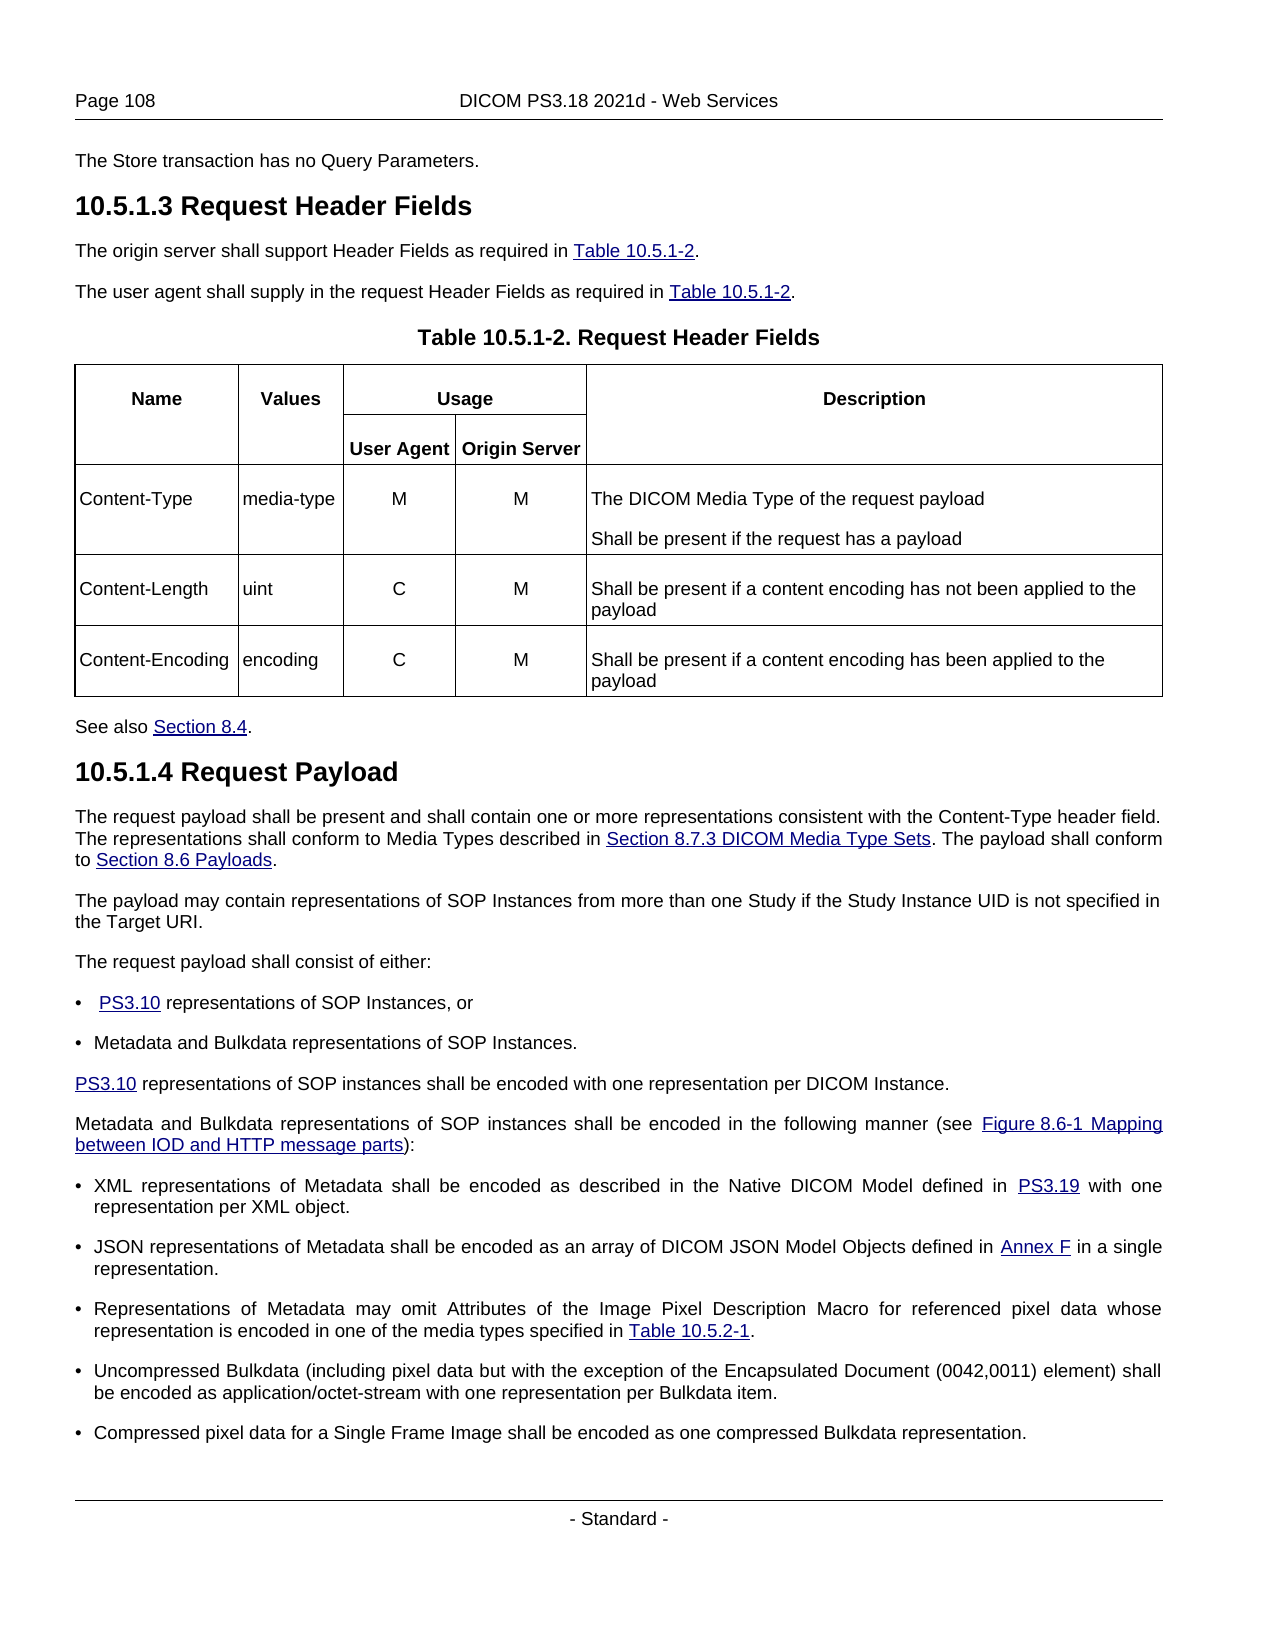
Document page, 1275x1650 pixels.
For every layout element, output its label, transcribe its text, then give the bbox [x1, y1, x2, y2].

table_cell Shall be present if a content encoding has been applied to the payload [587, 626, 1162, 696]
table_cell The DICOM Media Type of the request payload Shall be present if the request has a payload [587, 465, 1162, 553]
table_cell M [456, 626, 586, 696]
text The payload may contain representations of SOP Instances from more than one Study if the Study Instance UID is not specified in the Target URI. [75, 889, 1162, 933]
text See also Section 8.4. [75, 716, 1162, 737]
text The request payload shall be present and shall contain one or more representations consistent with the Content-Type header field. The representations shall conform to Media Types described in Section 8.7.3 DICOM Media Type Sets. The payload shall conform to Section 8.6 Payloads. [75, 806, 1162, 871]
table_cell uint [239, 555, 343, 625]
text • Representations of Metadata may omit Attributes of the Image Pixel Description Macro for referenced pixel data whose representation is encoded in one of the media types specified in Table 10.5.2-1. [75, 1298, 1162, 1341]
text 10.5.1.3 Request Header Fields [75, 190, 1162, 222]
table_cell Content-Type [76, 465, 238, 553]
table_cell M [456, 555, 586, 625]
text The origin server shall support Header Fields as required in Table 10.5.1-2. [75, 240, 1162, 262]
text • Uncompressed Bulkdata (including pixel data but with the exception of the Encapsulated Document (0042,0011) element) shall be encoded as application/octet-stream with one representation per Bulkdata item. [75, 1360, 1162, 1403]
table_cell media-type [239, 465, 343, 553]
text • Metadata and Bulkdata representations of SOP Instances. [75, 1032, 1162, 1053]
table_cell M [456, 465, 586, 553]
text • Compressed pixel data for a Single Frame Image shall be encoded as one compressed Bulkdata representation. [75, 1422, 1162, 1443]
text PS3.10 representations of SOP instances shall be encoded with one representation per DICOM Instance. [75, 1072, 1162, 1094]
table_cell M [344, 465, 455, 553]
text Metadata and Bulkdata representations of SOP instances shall be encoded in the following manner (see Figure 8.6-1 Mapping between IOD and HTTP message parts): [75, 1113, 1162, 1156]
table_header Values [239, 365, 343, 463]
table_cell Origin Server [456, 415, 586, 463]
text The request payload shall consist of either: [75, 951, 1162, 973]
table_cell C [344, 555, 455, 625]
text • XML representations of Metadata shall be encoded as described in the Native DICOM Model defined in PS3.19 with one representation per XML object. [75, 1174, 1162, 1218]
table_header Description [587, 365, 1162, 463]
table_cell Shall be present if a content encoding has not been applied to the payload [587, 555, 1162, 625]
table_header Usage [344, 365, 586, 414]
text The Store transaction has no Query Parameters. [75, 150, 1162, 172]
text Table 10.5.1-2. Request Header Fields [75, 325, 1162, 351]
text 10.5.1.4 Request Payload [75, 756, 1162, 787]
table_cell encoding [239, 626, 343, 696]
text • PS3.10 representations of SOP Instances, or [75, 992, 1162, 1013]
table_cell C [344, 626, 455, 696]
table_header Name [76, 365, 238, 463]
table_cell Content-Encoding [76, 626, 238, 696]
table_cell User Agent [344, 415, 455, 463]
text • JSON representations of Metadata shall be encoded as an array of DICOM JSON Model Objects defined in Annex F in a single representation. [75, 1236, 1162, 1279]
text The user agent shall supply in the request Header Fields as required in Table 10.5.1-2. [75, 281, 1162, 302]
table_cell Content-Length [76, 555, 238, 625]
